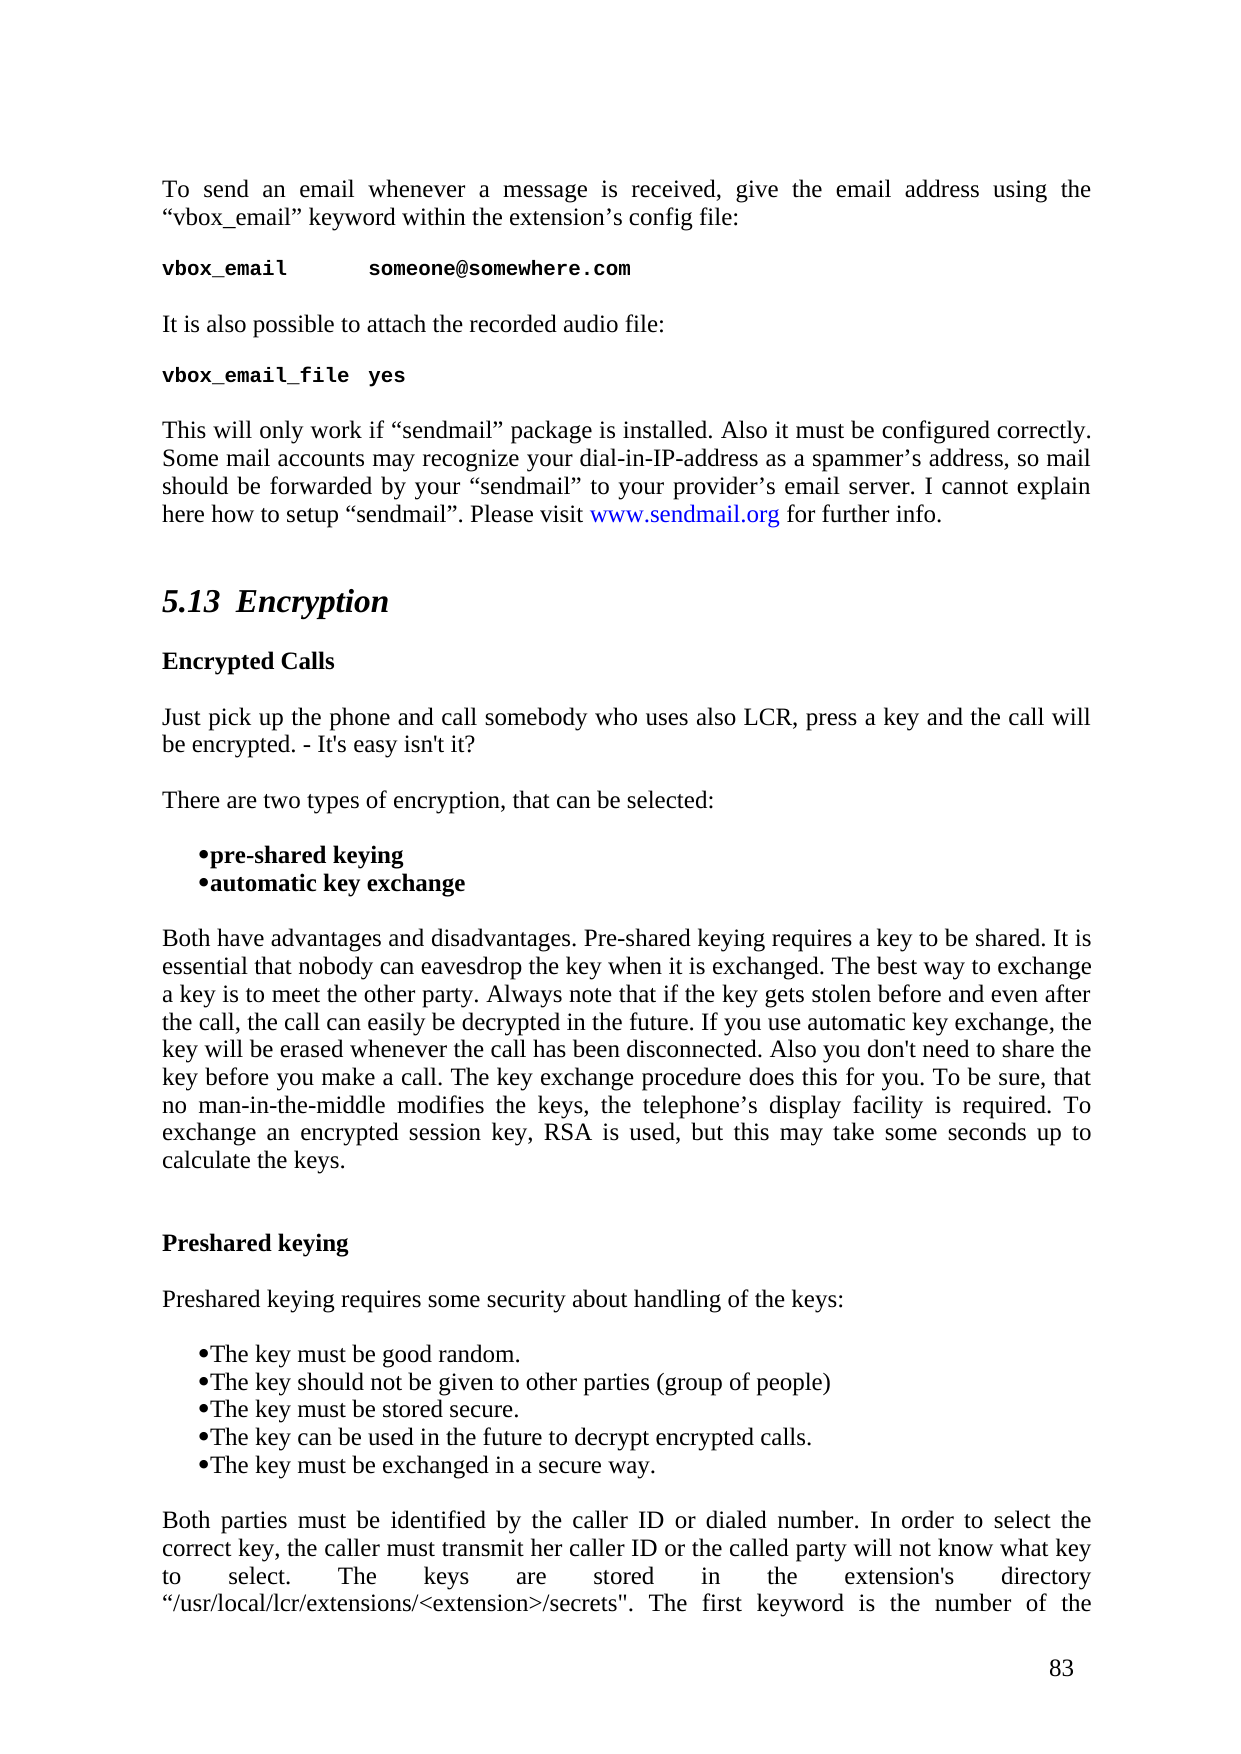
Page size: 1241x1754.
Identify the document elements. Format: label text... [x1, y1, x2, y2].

list The key should not be given to other parties (group of people) [199, 1368, 1092, 1396]
list The key can be used in the future to decrypt encrypted calls. [199, 1423, 1092, 1451]
text There are two types of encryption, that can be selected: [162, 786, 1092, 814]
text Preshared keying requires some security about handling of the keys: [162, 1285, 1092, 1312]
text Both parties must be identified by the caller ID or dialed number. In order to select the correct key, the caller must transmit her caller ID or the called party will not know what key to select. The keys are stored in the extension's directory “/usr/local/lcr/extensions/<extension>/secrets". The first keyword is the number of the [162, 1506, 1092, 1617]
list automatic key exchange [199, 869, 1092, 897]
text It is also possible to attach the recorded audio file: [162, 310, 1092, 337]
list The key must be good random. [199, 1340, 1092, 1368]
text 5.13 Encryption [162, 583, 1092, 620]
text vbox_email someone@somewhere.com [162, 258, 1092, 282]
text To send an email whenever a message is received, give the email address using the “vbox_email” keyword within the extension’s config file: [162, 175, 1092, 231]
subtitle Encrypted Calls [162, 647, 1092, 675]
text vbox_email_file yes [162, 365, 1092, 389]
list pre-shared keying [199, 841, 1092, 869]
list The key must be stored secure. [199, 1396, 1092, 1423]
text This will only work if “sendmail” package is installed. Also it must be configured correctly. Some mail accounts may recognize your dial-in-IP-address as a spammer’s address, so mail should be forwarded by your “sendmail” to your provider’s email server. I cannot explain here how to setup “sendmail”. Please visit www.sendmail.org for further info. [162, 417, 1092, 527]
text Both have advantages and disadvantages. Pre-shared keying requires a key to be shared. It is essential that nobody can eavesdrop the key when it is exchanged. The best way to exchange a key is to meet the other party. Always note that if the key gets stolen before and even after the call, the call can easily be decrypted in the future. If you use automatic key exchange, the key will be erased whenever the call has been disconnected. Also you don't need to share the key before you make a call. The key exchange procedure does this for you. To be sure, that no man-in-the-middle modifies the keys, the telephone’s display facility is required. To exchange an encrypted session key, RSA is used, but this may take some seconds up to calculate the keys. [162, 924, 1092, 1174]
list The key must be exchanged in a secure way. [199, 1451, 1092, 1479]
subtitle Preshared keying [162, 1229, 1092, 1257]
text Just pick up the phone and call somebody who uses also LCR, press a key and the call will be encrypted. - It's easy isn't it? [162, 703, 1092, 758]
